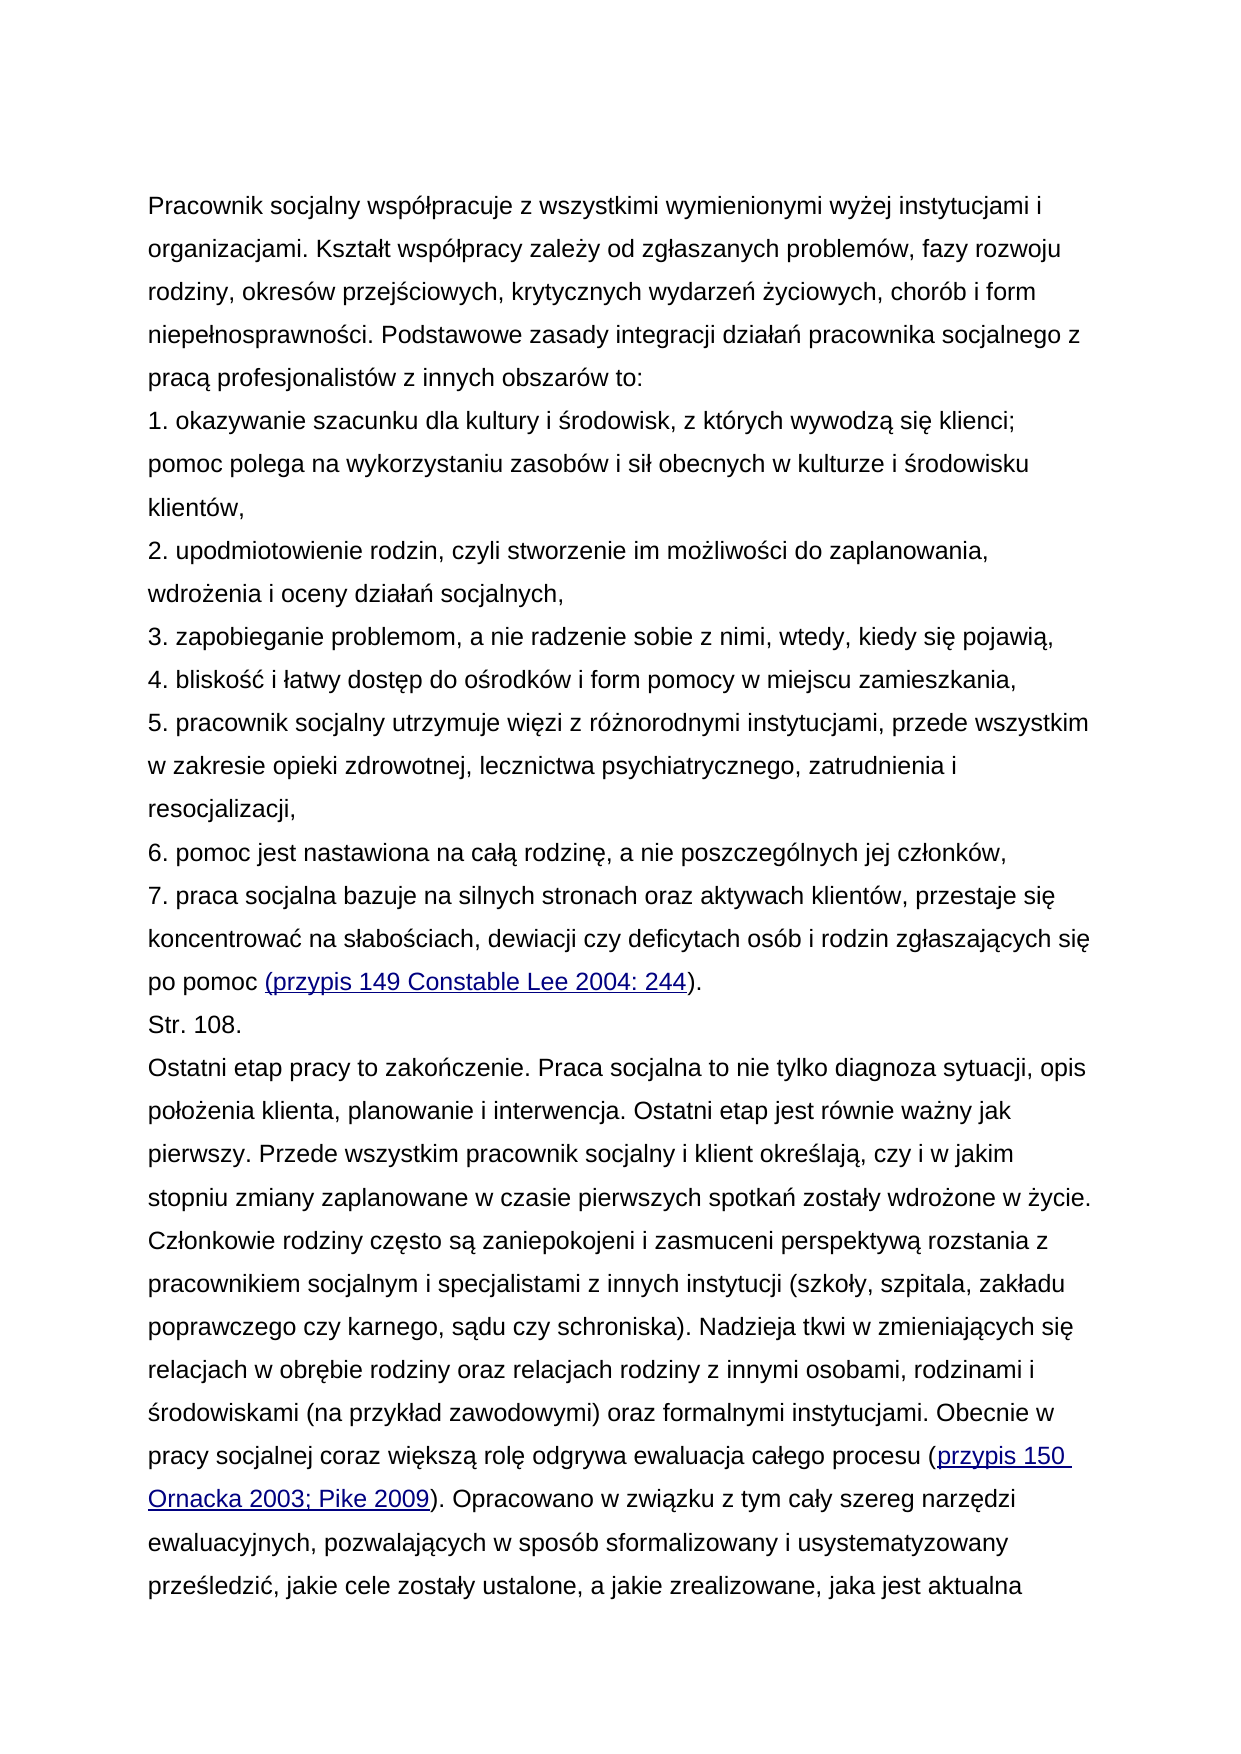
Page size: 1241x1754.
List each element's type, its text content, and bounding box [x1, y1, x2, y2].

text 2. upodmiotowienie rodzin, czyli stworzenie im możliwości do zaplanowania, wdrożenia i oceny działań socjalnych, [148, 536, 1093, 608]
text 3. zapobieganie problemom, a nie radzenie sobie z nimi, wtedy, kiedy się pojawią, [148, 622, 1093, 651]
text 6. pomoc jest nastawiona na całą rodzinę, a nie poszczególnych jej członków, [148, 838, 1093, 866]
text Pracownik socjalny współpracuje z wszystkimi wymienionymi wyżej instytucjami i organizacjami. Kształt współpracy zależy od zgłaszanych problemów, fazy rozwoju rodziny, okresów przejściowych, krytycznych wydarzeń życiowych, chorób i form niepełnosprawności. Podstawowe zasady integracji działań pracownika socjalnego z pracą profesjonalistów z innych obszarów to: [148, 191, 1093, 392]
text 5. pracownik socjalny utrzymuje więzi z różnorodnymi instytucjami, przede wszystkim w zakresie opieki zdrowotnej, lecznictwa psychiatrycznego, zatrudnienia i resocjalizacji, [148, 708, 1093, 823]
text Ostatni etap pracy to zakończenie. Praca socjalna to nie tylko diagnoza sytuacji, opis położenia klienta, planowanie i interwencja. Ostatni etap jest równie ważny jak pierwszy. Przede wszystkim pracownik socjalny i klient określają, czy i w jakim stopniu zmiany zaplanowane w czasie pierwszych spotkań zostały wdrożone w życie. Członkowie rodziny często są zaniepokojeni i zasmuceni perspektywą rozstania z pracownikiem socjalnym i specjalistami z innych instytucji (szkoły, szpitala, zakładu poprawczego czy karnego, sądu czy schroniska). Nadzieja tkwi w zmieniających się relacjach w obrębie rodziny oraz relacjach rodziny z innymi osobami, rodzinami i środowiskami (na przykład zawodowymi) oraz formalnymi instytucjami. Obecnie w pracy socjalnej coraz większą rolę odgrywa ewaluacja całego procesu (przypis 150 Ornacka 2003; Pike 2009). Opracowano w związku z tym cały szereg narzędzi ewaluacyjnych, pozwalających w sposób sformalizowany i usystematyzowany prześledzić, jakie cele zostały ustalone, a jakie zrealizowane, jaka jest aktualna [148, 1053, 1093, 1599]
text Str. 108. [148, 1010, 1093, 1039]
text 1. okazywanie szacunku dla kultury i środowisk, z których wywodzą się klienci; pomoc polega na wykorzystaniu zasobów i sił obecnych w kulturze i środowisku klientów, [148, 406, 1093, 521]
text 7. praca socjalna bazuje na silnych stronach oraz aktywach klientów, przestaje się koncentrować na słabościach, dewiacji czy deficytach osób i rodzin zgłaszających się po pomoc (przypis 149 Constable Lee 2004: 244). [148, 881, 1093, 996]
text 4. bliskość i łatwy dostęp do ośrodków i form pomocy w miejscu zamieszkania, [148, 665, 1093, 694]
